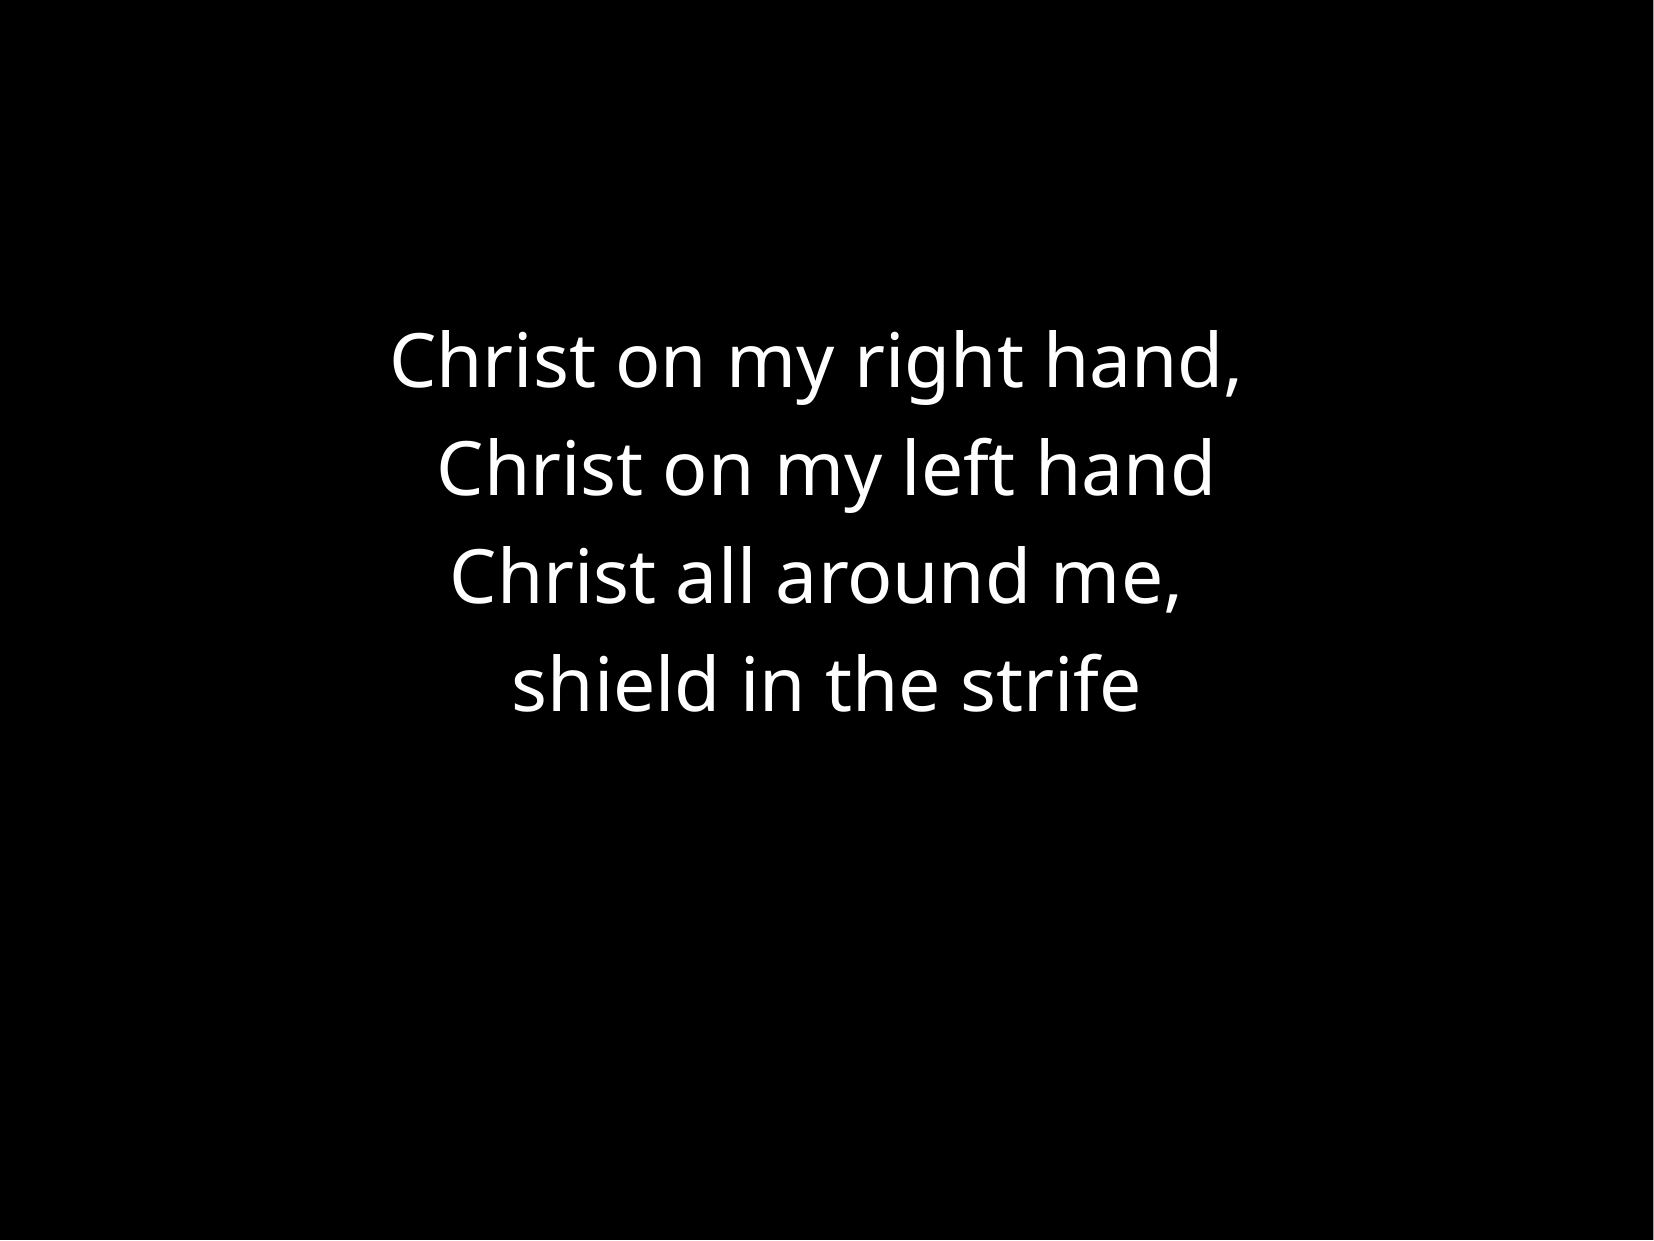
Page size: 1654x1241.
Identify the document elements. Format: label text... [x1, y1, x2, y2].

list Christ on my right hand, Christ on my left hand Christ all around me, shield in the strife [0, 307, 1654, 1027]
